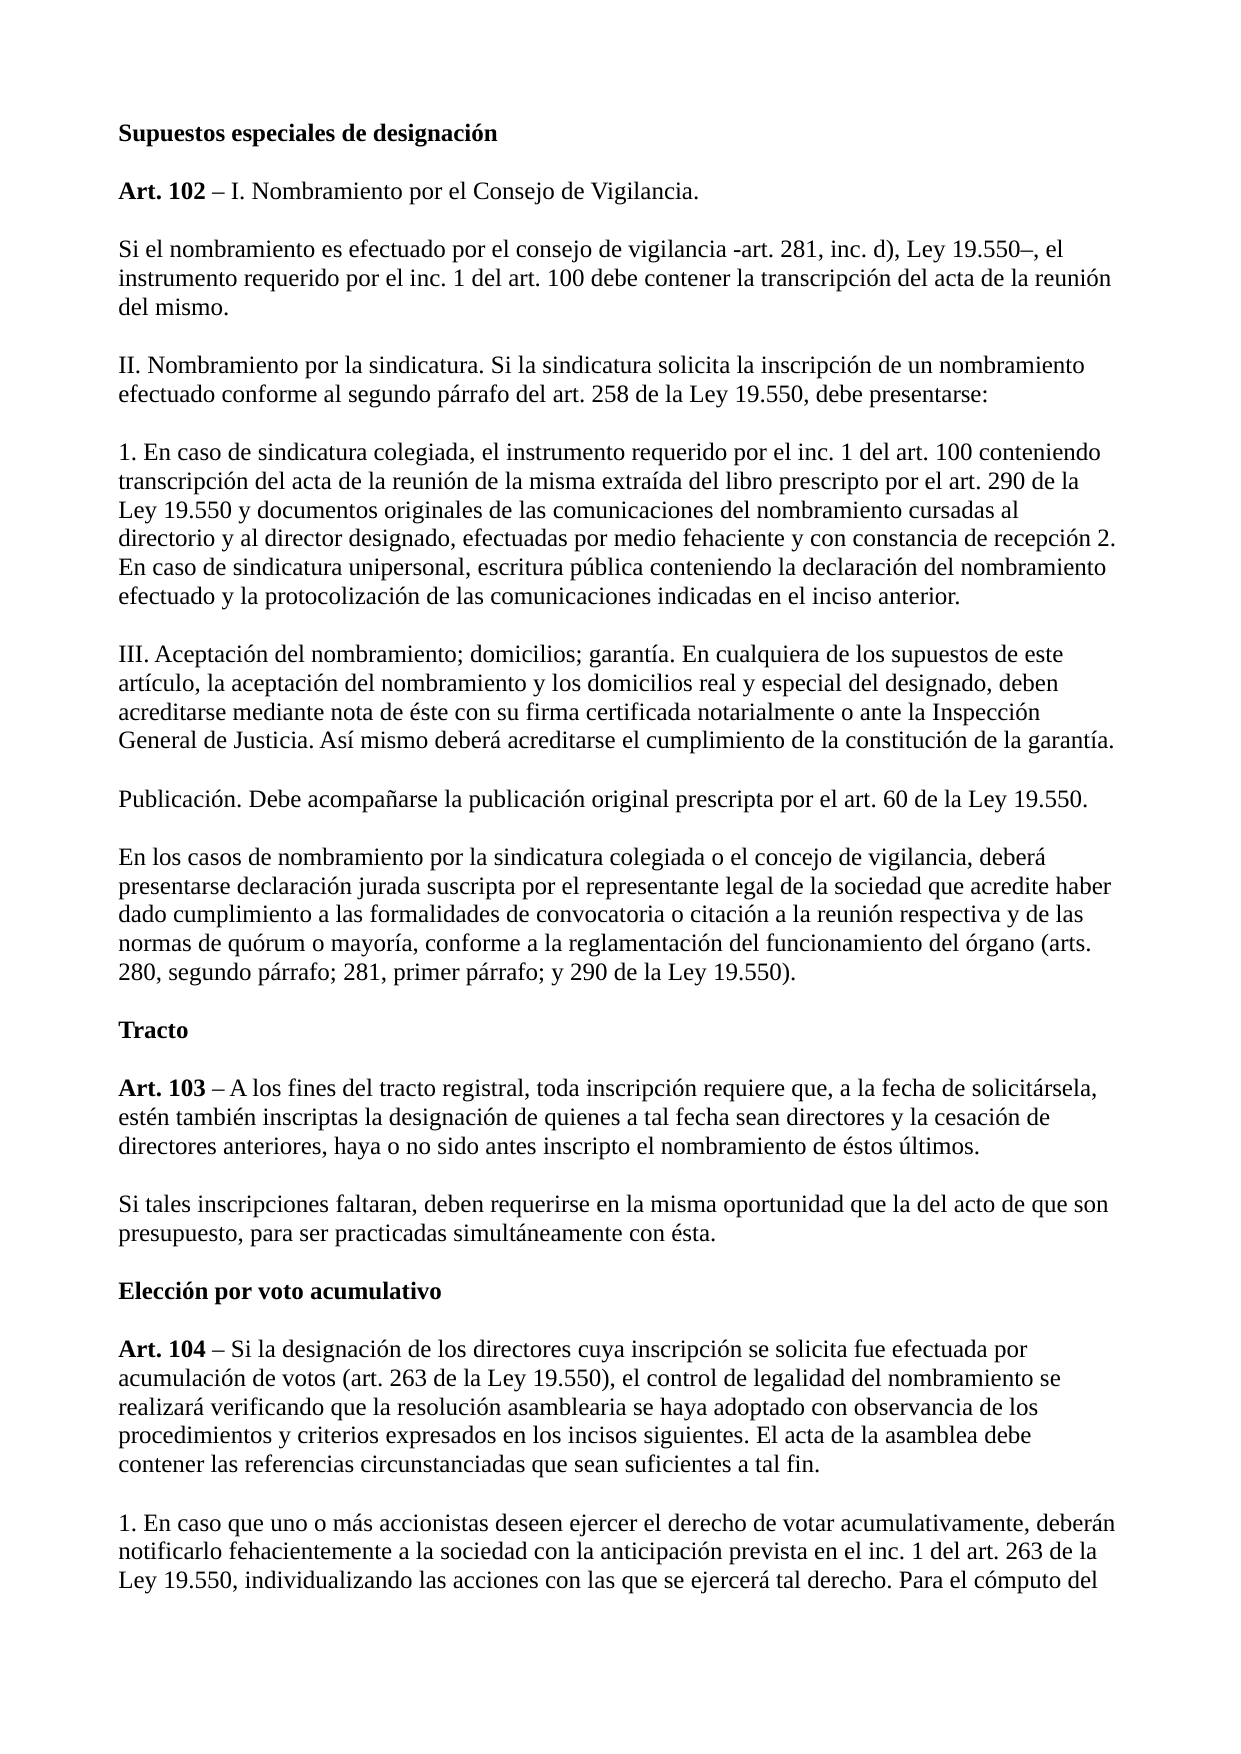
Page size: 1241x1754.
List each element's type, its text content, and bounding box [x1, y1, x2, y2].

table_header Supuestos especiales de designación Art. 102 – I. Nombramiento por el Consejo de Vigilancia. Si el nombramiento es efectuado por el consejo de vigilancia -art. 281, inc. d), Ley 19.550–, el instrumento requerido por el inc. 1 del art. 100 debe contener la transcripción del acta de la reunión del mismo. II. Nombramiento por la sindicatura. Si la sindicatura solicita la inscripción de un nombramiento efectuado conforme al segundo párrafo del art. 258 de la Ley 19.550, debe presentarse: 1. En caso de sindicatura colegiada, el instrumento requerido por el inc. 1 del art. 100 conteniendo transcripción del acta de la reunión de la misma extraída del libro prescripto por el art. 290 de la Ley 19.550 y documentos originales de las comunicaciones del nombramiento cursadas al directorio y al director designado, efectuadas por medio fehaciente y con constancia de recepción 2. En caso de sindicatura unipersonal, escritura pública conteniendo la declaración del nombramiento efectuado y la protocolización de las comunicaciones indicadas en el inciso anterior. III. Aceptación del nombramiento; domicilios; garantía. En cualquiera de los supuestos de este artículo, la aceptación del nombramiento y los domicilios real y especial del designado, deben acreditarse mediante nota de éste con su firma certificada notarialmente o ante la Inspección General de Justicia. Así mismo deberá acreditarse el cumplimiento de la constitución de la garantía. Publicación. Debe acompañarse la publicación original prescripta por el art. 60 de la Ley 19.550. En los casos de nombramiento por la sindicatura colegiada o el concejo de vigilancia, deberá presentarse declaración jurada suscripta por el representante legal de la sociedad que acredite haber dado cumplimiento a las formalidades de convocatoria o citación a la reunión respectiva y de las normas de quórum o mayoría, conforme a la reglamentación del funcionamiento del órgano (arts. 280, segundo párrafo; 281, primer párrafo; y 290 de la Ley 19.550). Tracto Art. 103 – A los fines del tracto registral, toda inscripción requiere que, a la fecha de solicitársela, estén también inscriptas la designación de quienes a tal fecha sean directores y la cesación de directores anteriores, haya o no sido antes inscripto el nombramiento de éstos últimos. Si tales inscripciones faltaran, deben requerirse en la misma oportunidad que la del acto de que son presupuesto, para ser practicadas simultáneamente con ésta. Elección por voto acumulativo Art. 104 – Si la designación de los directores cuya inscripción se solicita fue efectuada por acumulación de votos (art. 263 de la Ley 19.550), el control de legalidad del nombramiento se realizará verificando que la resolución asamblearia se haya adoptado con observancia de los procedimientos y criterios expresados en los incisos siguientes. El acta de la asamblea debe contener las referencias circunstanciadas que sean suficientes a tal fin. 1. En caso que uno o más accionistas deseen ejercer el derecho de votar acumulativamente, deberán notificarlo fehacientemente a la sociedad con la anticipación prevista en el inc. 1 del art. 263 de la Ley 19.550, individualizando las acciones con las que se ejercerá tal derecho. Para el cómputo del [118, 118, 1122, 1594]
